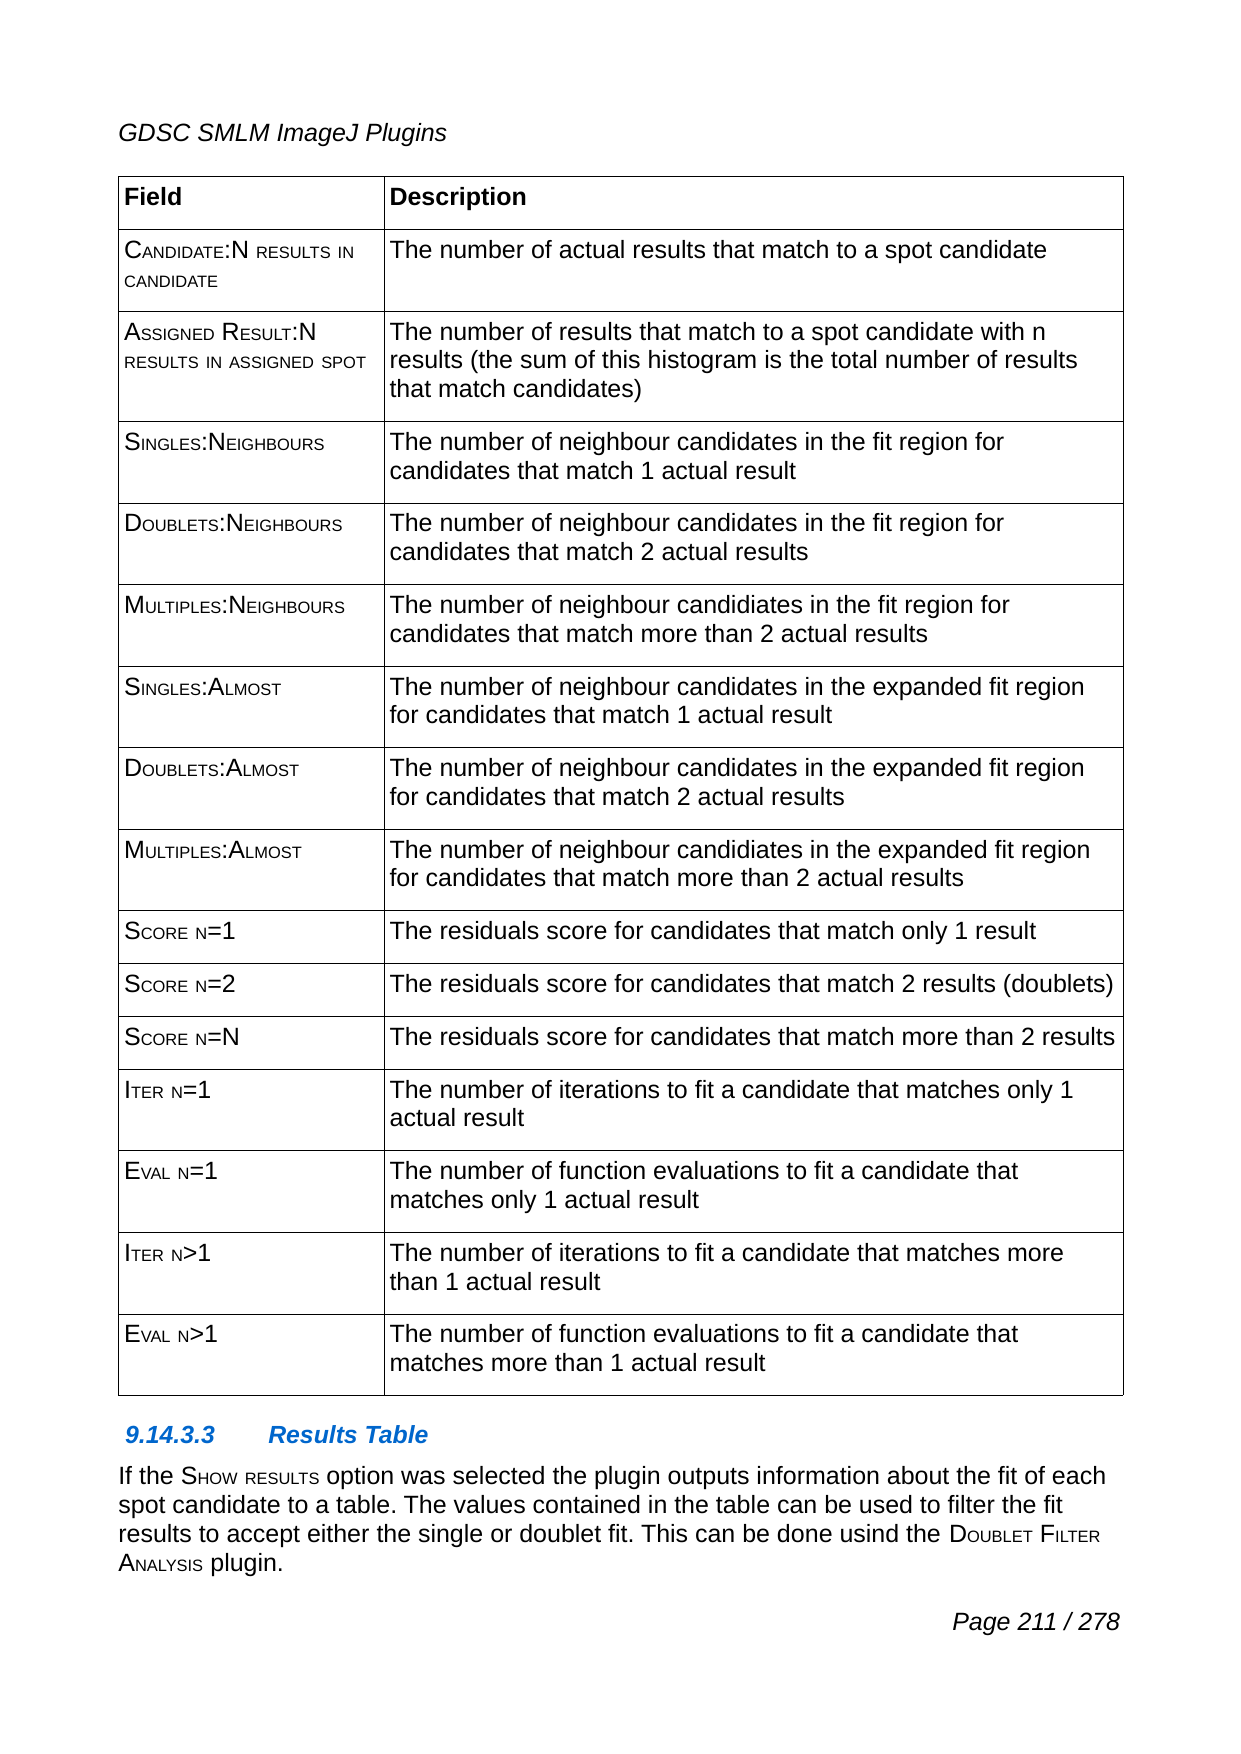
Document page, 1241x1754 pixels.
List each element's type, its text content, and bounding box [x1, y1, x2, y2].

table_cell The number of results that match to a spot candidate with n results (the sum of this histogram is the total number of results that match candidates) [385, 312, 1123, 421]
table_cell Score n=N [119, 1017, 384, 1069]
table_cell Eval n=1 [119, 1151, 384, 1232]
table_cell The number of function evaluations to fit a candidate that matches more than 1 actual result [385, 1315, 1123, 1395]
table_cell The residuals score for candidates that match more than 2 results [385, 1017, 1123, 1069]
table_cell Singles:Almost [119, 667, 384, 747]
table_cell Iter n>1 [119, 1233, 384, 1313]
table_cell The number of iterations to fit a candidate that matches only 1 actual result [385, 1070, 1123, 1150]
table_cell The residuals score for candidates that match 2 results (doublets) [385, 964, 1123, 1016]
table_cell The number of neighbour candidates in the fit region for candidates that match 1 actual result [385, 422, 1123, 503]
table_cell Score n=2 [119, 964, 384, 1016]
table_cell Doublets:Almost [119, 748, 384, 829]
table_cell The number of neighbour candidiates in the fit region for candidates that match more than 2 actual results [385, 585, 1123, 666]
table_cell The number of actual results that match to a spot candidate [385, 230, 1123, 311]
table_cell The number of iterations to fit a candidate that matches more than 1 actual result [385, 1233, 1123, 1313]
table_cell Eval n>1 [119, 1315, 384, 1395]
table_cell Assigned Result:N results in assigned spot [119, 312, 384, 421]
table_cell Doublets:Neighbours [119, 504, 384, 584]
table_cell The number of neighbour candidates in the fit region for candidates that match 2 actual results [385, 504, 1123, 584]
table_cell Candidate:N results in candidate [119, 230, 384, 311]
table_cell Singles:Neighbours [119, 422, 384, 503]
table_cell The residuals score for candidates that match only 1 result [385, 911, 1123, 963]
table_header Field [119, 177, 384, 229]
table_cell The number of neighbour candidates in the expanded fit region for candidates that match 2 actual results [385, 748, 1123, 829]
table_cell Multiples:Neighbours [119, 585, 384, 666]
text If the Show results option was selected the plugin outputs information about the fit of each spot candidate to a table. The values contained in the table can be used to filter the fit results to accept either the single or doublet fit. This can be done usind the Doublet Filter Analysis plugin. [118, 1461, 1122, 1576]
table_cell Iter n=1 [119, 1070, 384, 1150]
subtitle Results Table [118, 1420, 1122, 1449]
table_header Description [385, 177, 1123, 229]
table_cell Multiples:Almost [119, 830, 384, 910]
table_cell The number of function evaluations to fit a candidate that matches only 1 actual result [385, 1151, 1123, 1232]
table_cell The number of neighbour candidiates in the expanded fit region for candidates that match more than 2 actual results [385, 830, 1123, 910]
table_cell Score n=1 [119, 911, 384, 963]
table_cell The number of neighbour candidates in the expanded fit region for candidates that match 1 actual result [385, 667, 1123, 747]
